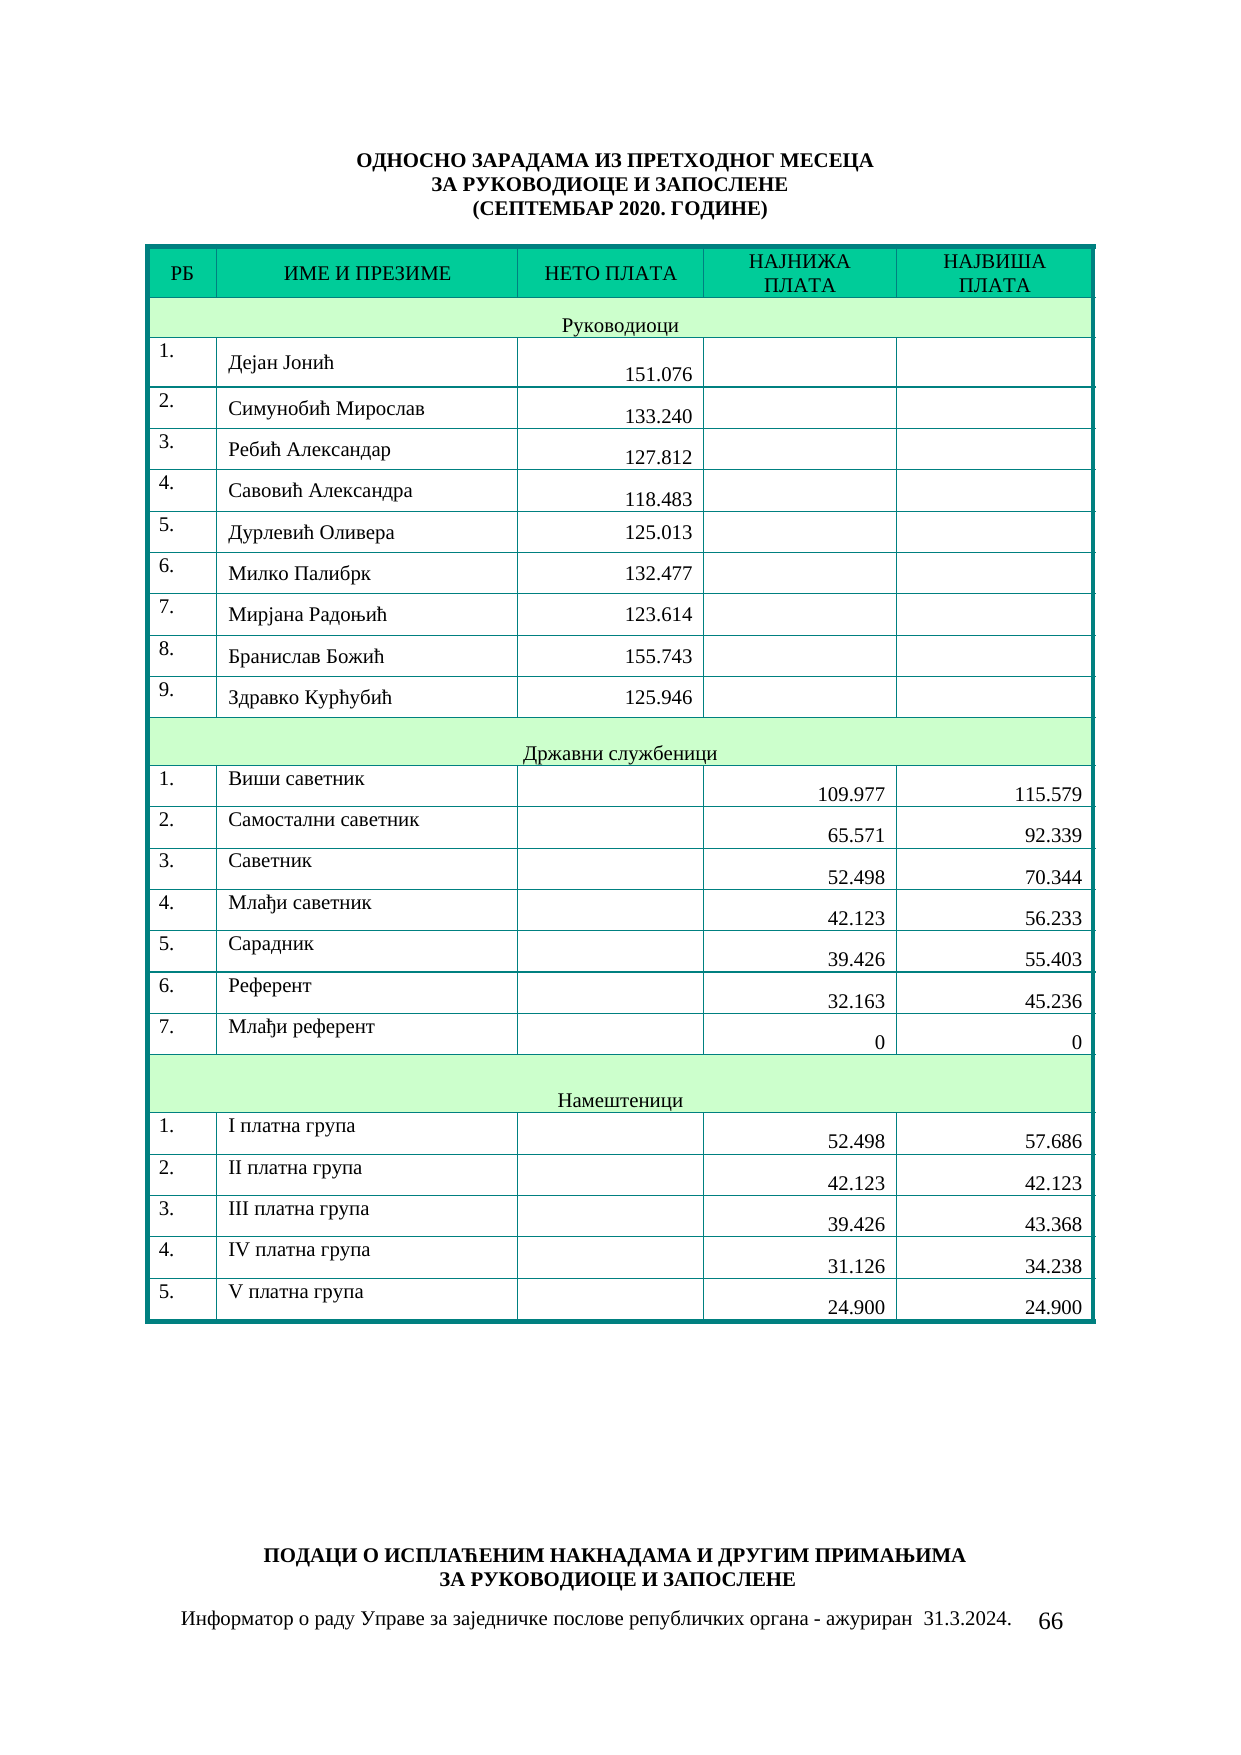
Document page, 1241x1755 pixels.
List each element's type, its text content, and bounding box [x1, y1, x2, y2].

table_cell [518, 766, 703, 806]
table_cell Мирјана Радоњић [217, 594, 517, 634]
table_cell Милко Палибрк [217, 553, 517, 593]
table_cell Савовић Александра [217, 470, 517, 511]
table_header НЕТО ПЛАТА [518, 249, 703, 297]
table_cell Дурлевић Оливера [217, 512, 517, 552]
table_cell 132.477 [518, 553, 703, 593]
table_cell [518, 890, 703, 930]
table_cell 1. [150, 338, 216, 386]
table_cell Дејан Јонић [217, 338, 517, 386]
table_cell Здравко Курћубић [217, 677, 517, 717]
table_cell [704, 636, 896, 676]
table_cell 1. [150, 766, 216, 806]
table_cell 125.946 [518, 677, 703, 717]
table_cell 42.123 [704, 1155, 896, 1195]
table_cell [704, 594, 896, 634]
table_cell [518, 973, 703, 1013]
table_cell I платна група [217, 1113, 517, 1153]
table_cell 6. [150, 553, 216, 593]
table_cell [518, 1113, 703, 1153]
table_cell Саветник [217, 849, 517, 889]
table_cell 118.483 [518, 470, 703, 511]
table_cell 5. [150, 931, 216, 971]
table_cell 2. [150, 807, 216, 847]
table_cell 0 [897, 1014, 1091, 1054]
table_cell Симунобић Мирослав [217, 388, 517, 428]
table_header НАЈНИЖА ПЛАТА [704, 249, 896, 297]
table_cell Млађи референт [217, 1014, 517, 1054]
table_cell [897, 470, 1091, 511]
table_cell [704, 677, 896, 717]
table_cell 70.344 [897, 849, 1091, 889]
table_cell [518, 1196, 703, 1236]
table_cell 115.579 [897, 766, 1091, 806]
table_cell Ребић Александар [217, 429, 517, 469]
table_cell [518, 931, 703, 971]
table_cell 7. [150, 594, 216, 634]
table_cell 3. [150, 1196, 216, 1236]
table_cell 31.126 [704, 1237, 896, 1278]
table_cell [518, 1014, 703, 1054]
text ПОДАЦИ О ИСПЛАЋЕНИМ НАКНАДАМА И ДРУГИМ ПРИМАЊИМА [177, 1542, 1063, 1567]
table_cell 65.571 [704, 807, 896, 847]
table_cell 39.426 [704, 1196, 896, 1236]
table_header РБ [150, 249, 216, 297]
text (СЕПТЕМБАР 2020. ГОДИНЕ) [177, 196, 1063, 220]
table_cell 52.498 [704, 849, 896, 889]
table_cell 2. [150, 1155, 216, 1195]
table_cell [518, 1155, 703, 1195]
table_cell 24.900 [704, 1279, 896, 1319]
table_cell 42.123 [704, 890, 896, 930]
table_cell 3. [150, 429, 216, 469]
table_cell Намештеници [150, 1055, 1091, 1112]
table_cell 43.368 [897, 1196, 1091, 1236]
text ЗА РУКОВОДИОЦЕ И ЗАПОСЛЕНЕ [177, 172, 1063, 196]
table_cell 52.498 [704, 1113, 896, 1153]
table_cell 155.743 [518, 636, 703, 676]
table_cell Виши саветник [217, 766, 517, 806]
table_cell [518, 807, 703, 847]
table_header НАЈВИША ПЛАТА [897, 249, 1091, 297]
table_cell 55.403 [897, 931, 1091, 971]
table_cell 151.076 [518, 338, 703, 386]
table_cell [897, 553, 1091, 593]
table_cell [897, 429, 1091, 469]
table_cell 24.900 [897, 1279, 1091, 1319]
table_cell [897, 388, 1091, 428]
table_header ИМЕ И ПРЕЗИМЕ [217, 249, 517, 297]
table_cell [897, 636, 1091, 676]
table_cell 6. [150, 973, 216, 1013]
table_cell Сарадник [217, 931, 517, 971]
table_cell 42.123 [897, 1155, 1091, 1195]
table_cell V платна група [217, 1279, 517, 1319]
table_cell Млађи саветник [217, 890, 517, 930]
table_cell [897, 338, 1091, 386]
table_cell 133.240 [518, 388, 703, 428]
table_cell 4. [150, 1237, 216, 1278]
table_cell 39.426 [704, 931, 896, 971]
table_cell [704, 388, 896, 428]
table_cell 32.163 [704, 973, 896, 1013]
table_cell Бранислав Божић [217, 636, 517, 676]
table_cell Самостални саветник [217, 807, 517, 847]
table_cell 125.013 [518, 512, 703, 552]
table_cell 56.233 [897, 890, 1091, 930]
table_cell [704, 512, 896, 552]
table_cell 0 [704, 1014, 896, 1054]
table_cell 8. [150, 636, 216, 676]
table_cell 92.339 [897, 807, 1091, 847]
table_cell 5. [150, 1279, 216, 1319]
table_cell 7. [150, 1014, 216, 1054]
text ЗА РУКОВОДИОЦЕ И ЗАПОСЛЕНЕ [177, 1567, 1063, 1591]
table_cell 127.812 [518, 429, 703, 469]
table_cell 45.236 [897, 973, 1091, 1013]
table_cell [897, 594, 1091, 634]
table_cell [518, 849, 703, 889]
table_cell Државни службеници [150, 718, 1091, 765]
table_cell 123.614 [518, 594, 703, 634]
table_cell Референт [217, 973, 517, 1013]
table_cell 3. [150, 849, 216, 889]
table_cell 5. [150, 512, 216, 552]
table_cell 34.238 [897, 1237, 1091, 1278]
table_cell 109.977 [704, 766, 896, 806]
table_cell 4. [150, 470, 216, 511]
table_cell [704, 553, 896, 593]
table_cell 9. [150, 677, 216, 717]
table_cell [897, 677, 1091, 717]
table_cell 2. [150, 388, 216, 428]
table_cell 57.686 [897, 1113, 1091, 1153]
table_cell [704, 338, 896, 386]
table_cell [518, 1279, 703, 1319]
table_cell [704, 429, 896, 469]
table_cell II платна група [217, 1155, 517, 1195]
table_cell 4. [150, 890, 216, 930]
table_cell IV платна група [217, 1237, 517, 1278]
table_cell Руководиоци [150, 298, 1091, 337]
table_cell 1. [150, 1113, 216, 1153]
table_cell III платна група [217, 1196, 517, 1236]
table_cell [704, 470, 896, 511]
text ОДНОСНО ЗАРАДАМА ИЗ ПРЕТХОДНОГ МЕСЕЦА [177, 148, 1063, 172]
table_cell [897, 512, 1091, 552]
table_cell [518, 1237, 703, 1278]
